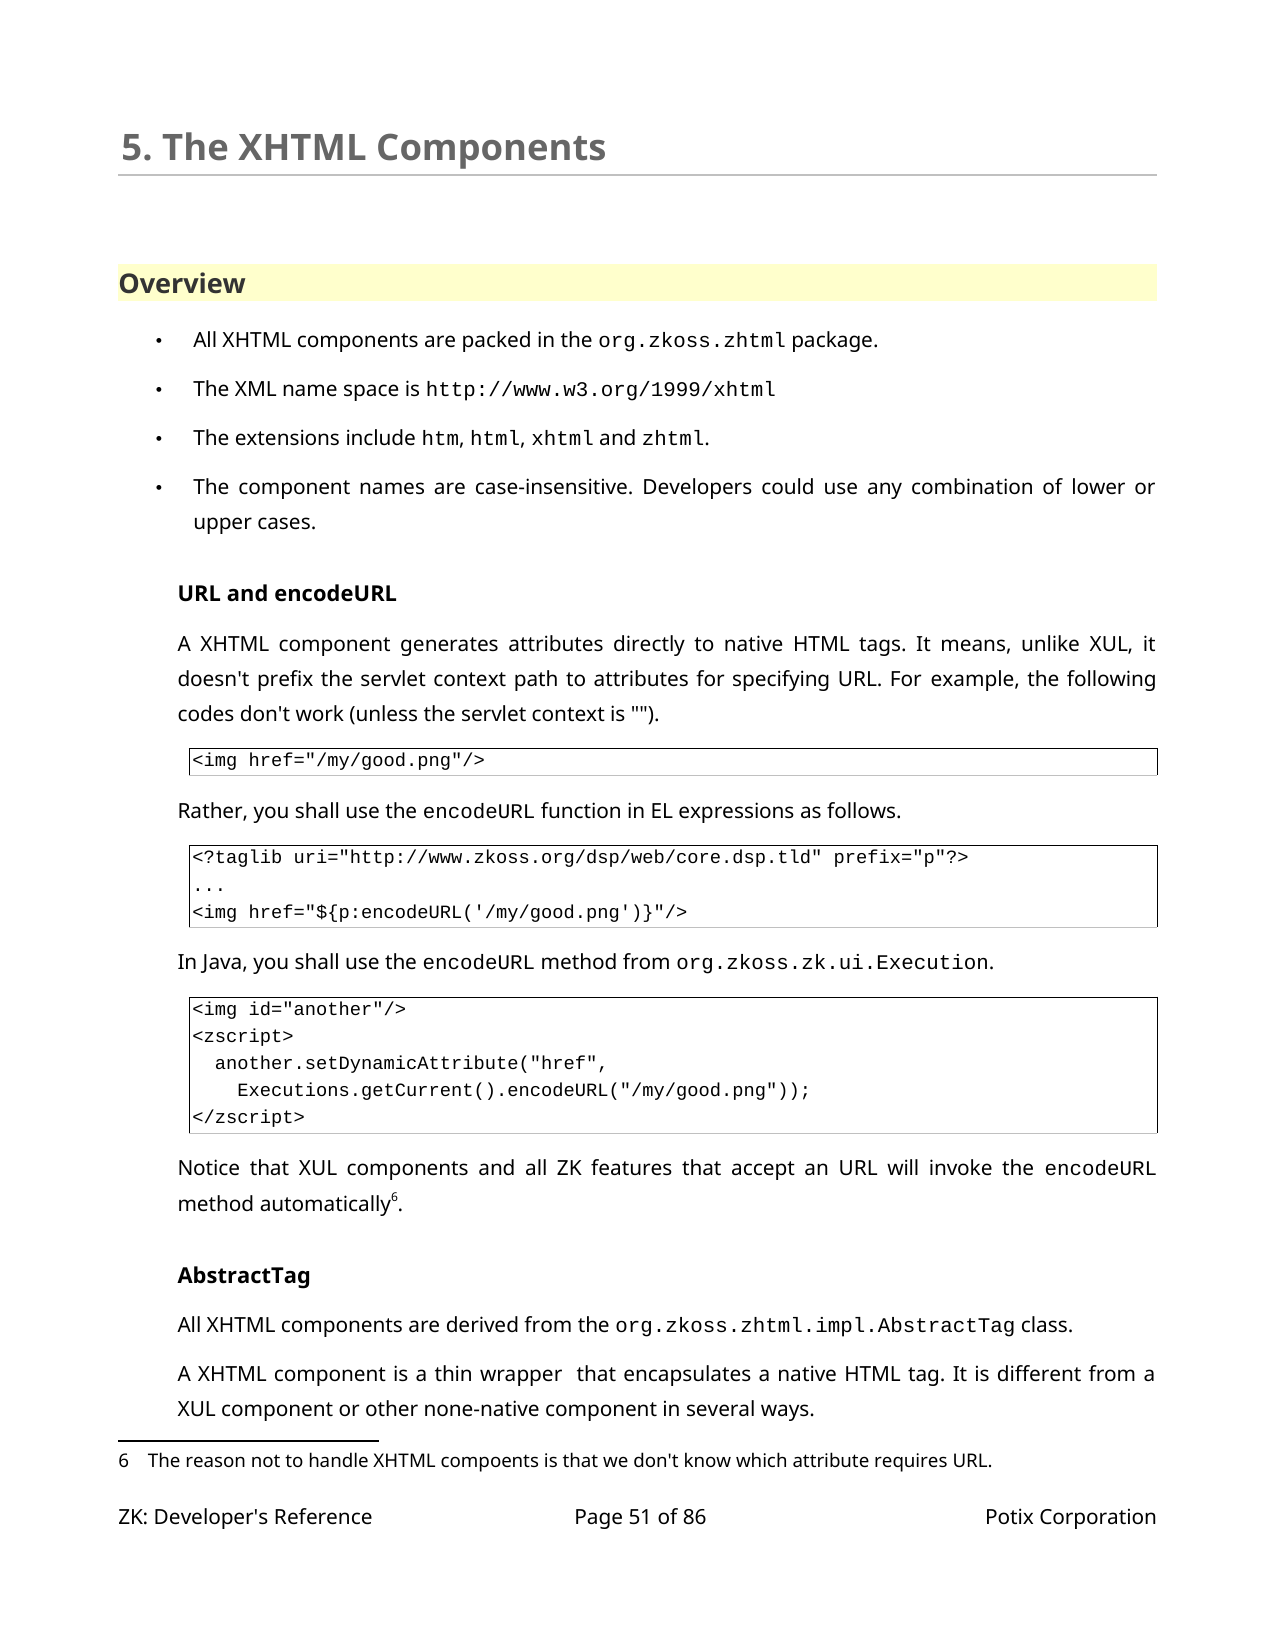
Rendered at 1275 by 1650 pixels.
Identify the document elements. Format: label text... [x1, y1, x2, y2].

text The reason not to handle XHTML compoents is that we don't know which attribute requires URL. [118, 1447, 1157, 1473]
text A XHTML component generates attributes directly to native HTML tags. It means, unlike XUL, it doesn't prefix the servlet context path to attributes for specifying URL. For example, the following codes don't work (unless the servlet context is ""). [177, 629, 1157, 727]
text another.setDynamicAttribute("href", [190, 1051, 1157, 1075]
text All XHTML components are derived from the org.zkoss.zhtml.impl.AbstractTag class. [177, 1310, 1157, 1339]
subtitle AbstractTag [177, 1259, 1157, 1289]
subtitle 5. The XHTML Components [118, 118, 1157, 174]
text Notice that XUL components and all ZK features that accept an URL will invoke the encodeURL method automatically. [177, 1153, 1157, 1217]
text A XHTML component is a thin wrapper that encapsulates a native HTML tag. It is different from a XUL component or other none-native component in several ways. [177, 1359, 1157, 1423]
list The XML name space is http://www.w3.org/1999/xhtml [156, 374, 1157, 402]
text <zscript> [190, 1024, 1157, 1048]
list The extensions include htm, html, xhtml and zhtml. [156, 423, 1157, 452]
list The component names are case-insensitive. Developers could use any combination of lower or upper cases. [156, 472, 1157, 536]
subtitle URL and encodeURL [177, 578, 1157, 608]
text In Java, you shall use the encodeURL method from org.zkoss.zk.ui.Execution. [177, 947, 1157, 976]
text <img href="/my/good.png"/> [190, 749, 1157, 775]
text <img id="another"/> [190, 998, 1157, 1021]
text Rather, you shall use the encodeURL function in EL expressions as follows. [177, 796, 1157, 824]
text <?taglib uri="http://www.zkoss.org/dsp/web/core.dsp.tld" prefix="p"?> [190, 846, 1157, 869]
text Executions.getCurrent().encodeURL("/my/good.png")); [190, 1078, 1157, 1102]
subtitle Overview [118, 264, 1157, 301]
text ... [190, 872, 1157, 897]
list All XHTML components are packed in the org.zkoss.zhtml package. [156, 325, 1157, 353]
text </zscript> [190, 1105, 1157, 1133]
text <img href="${p:encodeURL('/my/good.png')}"/> [190, 899, 1157, 927]
